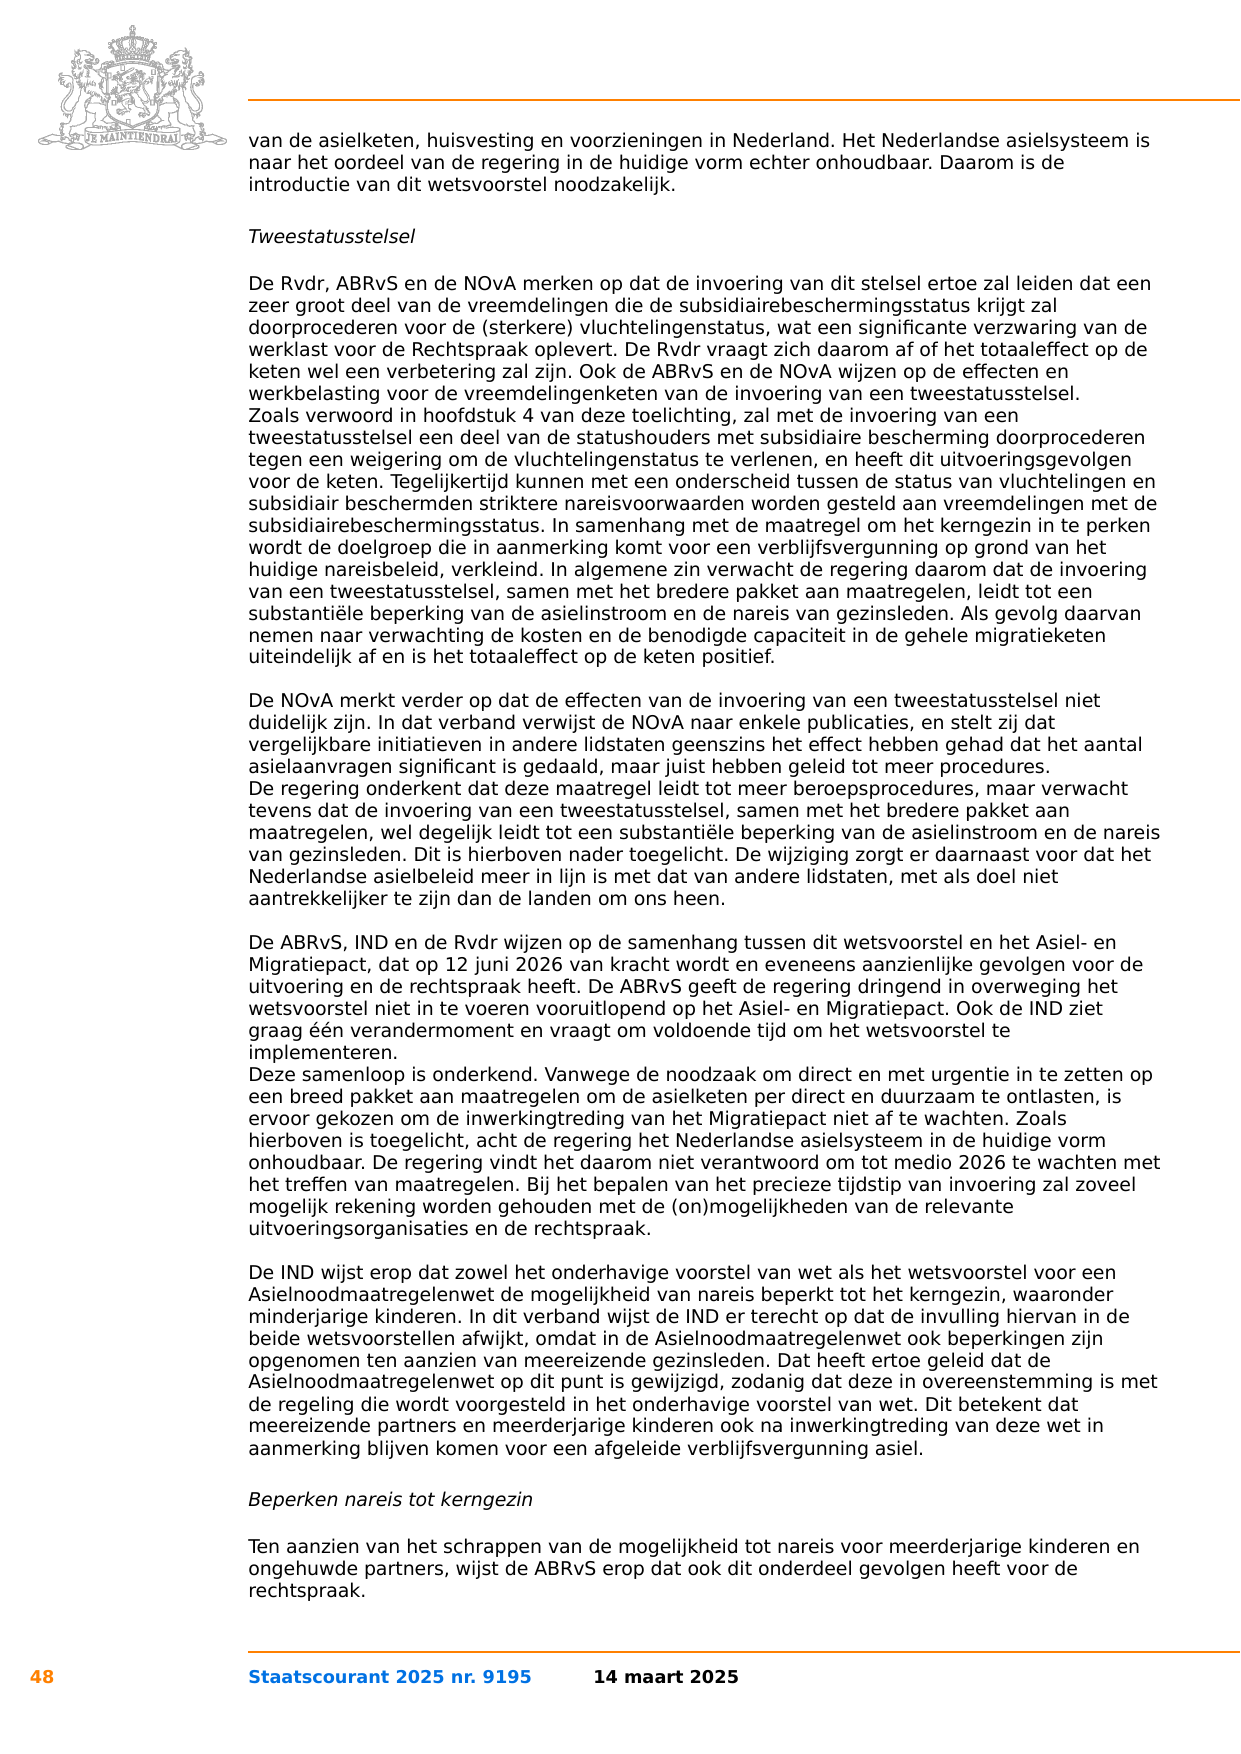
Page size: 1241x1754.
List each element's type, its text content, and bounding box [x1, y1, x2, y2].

subtitle Tweestatusstelsel [248, 226, 1163, 248]
text De IND wijst erop dat zowel het onderhavige voorstel van wet als het wetsvoorstel voor een Asielnoodmaatregelenwet de mogelijkheid van nareis beperkt tot het kerngezin, waaronder minderjarige kinderen. In dit verband wijst de IND er terecht op dat de invulling hiervan in de beide wetsvoorstellen afwijkt, omdat in de Asielnoodmaatregelenwet ook beperkingen zijn opgenomen ten aanzien van meereizende gezinsleden. Dat heeft ertoe geleid dat de Asielnoodmaatregelenwet op dit punt is gewijzigd, zodanig dat deze in overeenstemming is met de regeling die wordt voorgesteld in het onderhavige voorstel van wet. Dit betekent dat meereizende partners en meerderjarige kinderen ook na inwerkingtreding van deze wet in aanmerking blijven komen voor een afgeleide verblijfsvergunning asiel. [248, 1262, 1163, 1459]
text van de asielketen, huisvesting en voorzieningen in Nederland. Het Nederlandse asielsysteem is naar het oordeel van de regering in de huidige vorm echter onhoudbaar. Daarom is de introductie van dit wetsvoorstel noodzakelijk. [248, 130, 1163, 196]
subtitle Beperken nareis tot kerngezin [248, 1489, 1163, 1511]
text De regering onderkent dat deze maatregel leidt tot meer beroepsprocedures, maar verwacht tevens dat de invoering van een tweestatusstelsel, samen met het bredere pakket aan maatregelen, wel degelijk leidt tot een substantiële beperking van de asielinstroom en de nareis van gezinsleden. Dit is hierboven nader toegelicht. De wijziging zorgt er daarnaast voor dat het Nederlandse asielbeleid meer in lijn is met dat van andere lidstaten, met als doel niet aantrekkelijker te zijn dan de landen om ons heen. [248, 778, 1163, 910]
text Ten aanzien van het schrappen van de mogelijkheid tot nareis voor meerderjarige kinderen en ongehuwde partners, wijst de ABRvS erop dat ook dit onderdeel gevolgen heeft voor de rechtspraak. [248, 1536, 1163, 1602]
text Zoals verwoord in hoofdstuk 4 van deze toelichting, zal met de invoering van een tweestatusstelsel een deel van de statushouders met subsidiaire bescherming doorprocederen tegen een weigering om de vluchtelingenstatus te verlenen, en heeft dit uitvoeringsgevolgen voor de keten. Tegelijkertijd kunnen met een onderscheid tussen de status van vluchtelingen en subsidiair beschermden striktere nareisvoorwaarden worden gesteld aan vreemdelingen met de subsidiairebeschermingsstatus. In samenhang met de maatregel om het kerngezin in te perken wordt de doelgroep die in aanmerking komt voor een verblijfsvergunning op grond van het huidige nareisbeleid, verkleind. In algemene zin verwacht de regering daarom dat de invoering van een tweestatusstelsel, samen met het bredere pakket aan maatregelen, leidt tot een substantiële beperking van de asielinstroom en de nareis van gezinsleden. Als gevolg daarvan nemen naar verwachting de kosten en de benodigde capaciteit in de gehele migratieketen uiteindelijk af en is het totaaleffect op de keten positief. [248, 405, 1163, 668]
text De Rvdr, ABRvS en de NOvA merken op dat de invoering van dit stelsel ertoe zal leiden dat een zeer groot deel van de vreemdelingen die de subsidiairebeschermingsstatus krijgt zal doorprocederen voor de (sterkere) vluchtelingenstatus, wat een significante verzwaring van de werklast voor de Rechtspraak oplevert. De Rvdr vraagt zich daarom af of het totaaleffect op de keten wel een verbetering zal zijn. Ook de ABRvS en de NOvA wijzen op de effecten en werkbelasting voor de vreemdelingenketen van de invoering van een tweestatusstelsel. [248, 273, 1163, 405]
text De NOvA merkt verder op dat de effecten van de invoering van een tweestatusstelsel niet duidelijk zijn. In dat verband verwijst de NOvA naar enkele publicaties, en stelt zij dat vergelijkbare initiatieven in andere lidstaten geenszins het effect hebben gehad dat het aantal asielaanvragen significant is gedaald, maar juist hebben geleid tot meer procedures. [248, 690, 1163, 778]
picture [38, 25, 227, 150]
text De ABRvS, IND en de Rvdr wijzen op de samenhang tussen dit wetsvoorstel en het Asiel- en Migratiepact, dat op 12 juni 2026 van kracht wordt en eveneens aanzienlijke gevolgen voor de uitvoering en de rechtspraak heeft. De ABRvS geeft de regering dringend in overweging het wetsvoorstel niet in te voeren vooruitlopend op het Asiel- en Migratiepact. Ook de IND ziet graag één verandermoment en vraagt om voldoende tijd om het wetsvoorstel te implementeren. [248, 932, 1163, 1064]
text Deze samenloop is onderkend. Vanwege de noodzaak om direct en met urgentie in te zetten op een breed pakket aan maatregelen om de asielketen per direct en duurzaam te ontlasten, is ervoor gekozen om de inwerkingtreding van het Migratiepact niet af te wachten. Zoals hierboven is toegelicht, acht de regering het Nederlandse asielsysteem in de huidige vorm onhoudbaar. De regering vindt het daarom niet verantwoord om tot medio 2026 te wachten met het treffen van maatregelen. Bij het bepalen van het precieze tijdstip van invoering zal zoveel mogelijk rekening worden gehouden met de (on)mogelijkheden van de relevante uitvoeringsorganisaties en de rechtspraak. [248, 1064, 1163, 1240]
